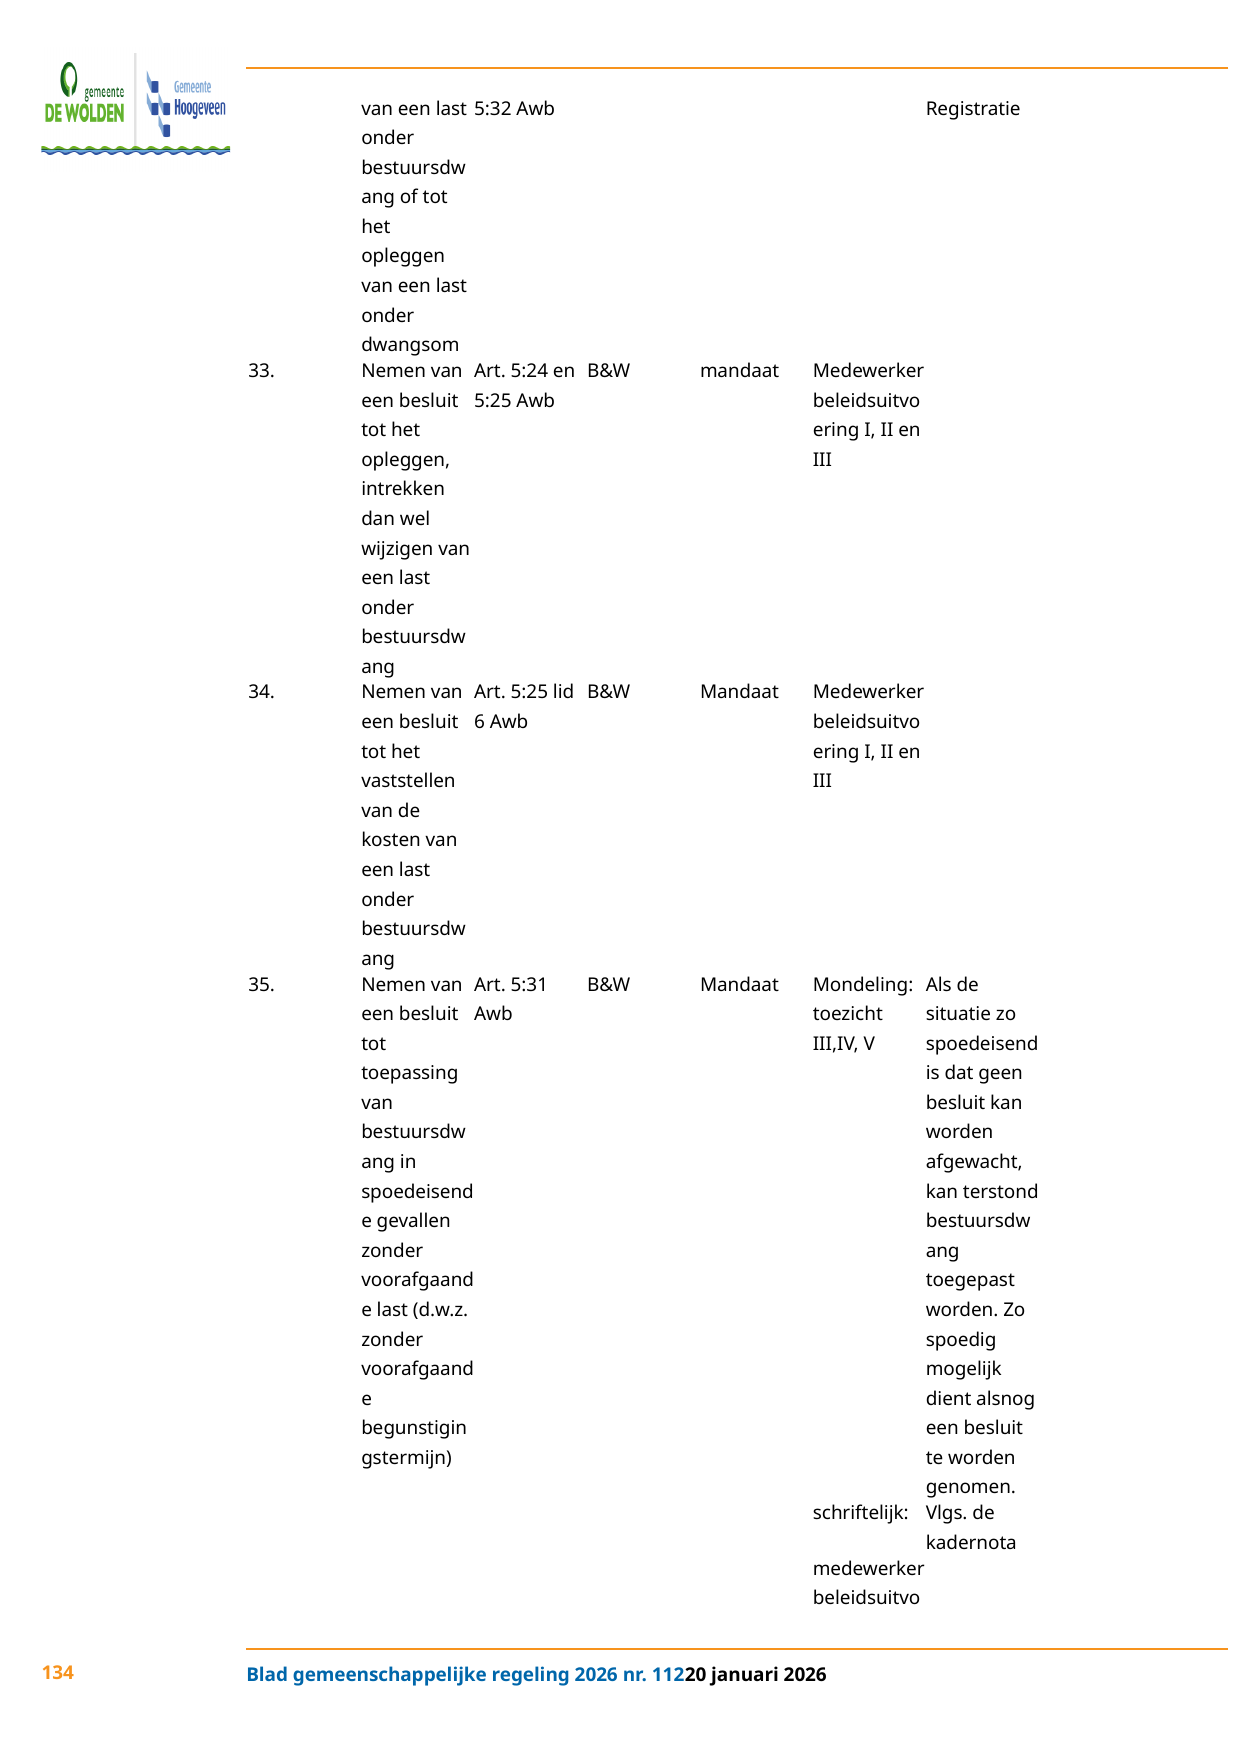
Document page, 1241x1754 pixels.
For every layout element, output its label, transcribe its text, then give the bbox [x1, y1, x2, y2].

table_cell medewerker beleidsuitvo [813, 1555, 926, 1610]
table_cell Mandaat [700, 679, 813, 971]
table_cell 5:32 Awb [474, 95, 587, 357]
table_cell 34. [248, 679, 361, 971]
table_cell B&W [587, 357, 700, 679]
table_cell [813, 95, 926, 357]
table_cell [926, 1555, 1038, 1610]
table_cell Registratie [926, 95, 1038, 357]
table_cell schriftelijk: [813, 1499, 926, 1555]
table_cell Nemen van een besluit tot het opleggen, intrekken dan wel wijzigen van een last onder bestuursdwang [361, 357, 474, 679]
table_cell Nemen van een besluit tot het vaststellen van de kosten van een last onder bestuursdwang [361, 679, 474, 971]
table_cell Medewerker beleidsuitvoering I, II en III [813, 357, 926, 679]
table_cell [587, 95, 700, 357]
table_cell 33. [248, 357, 361, 679]
table_cell Art. 5:24 en 5:25 Awb [474, 357, 587, 679]
table_cell B&W [587, 679, 700, 971]
table_cell Mandaat [700, 971, 813, 1610]
table_cell 35. [248, 971, 361, 1610]
table_cell mandaat [700, 357, 813, 679]
table_cell van een last onder bestuursdwang of tot het opleggen van een last onder dwangsom [361, 95, 474, 357]
table_cell B&W [587, 971, 700, 1610]
table_cell Vlgs. de kadernota [926, 1499, 1038, 1555]
picture [41, 47, 231, 172]
table_cell Art. 5:31 Awb [474, 971, 587, 1610]
table_cell Nemen van een besluit tot toepassing van bestuursdwang in spoedeisende gevallen zonder voorafgaande last (d.w.z. zonder voorafgaande begunstigingstermijn) [361, 971, 474, 1610]
table_cell [926, 679, 1038, 971]
table_cell [926, 357, 1038, 679]
table_cell Medewerker beleidsuitvoering I, II en III [813, 679, 926, 971]
table_cell [700, 95, 813, 357]
table_cell [248, 95, 361, 357]
table_cell Als de situatie zo spoedeisend is dat geen besluit kan worden afgewacht, kan terstond bestuursdwang toegepast worden. Zo spoedig mogelijk dient alsnog een besluit te worden genomen. [926, 971, 1038, 1499]
table_cell Mondeling: toezicht III,IV, V [813, 971, 926, 1499]
table_cell Art. 5:25 lid 6 Awb [474, 679, 587, 971]
